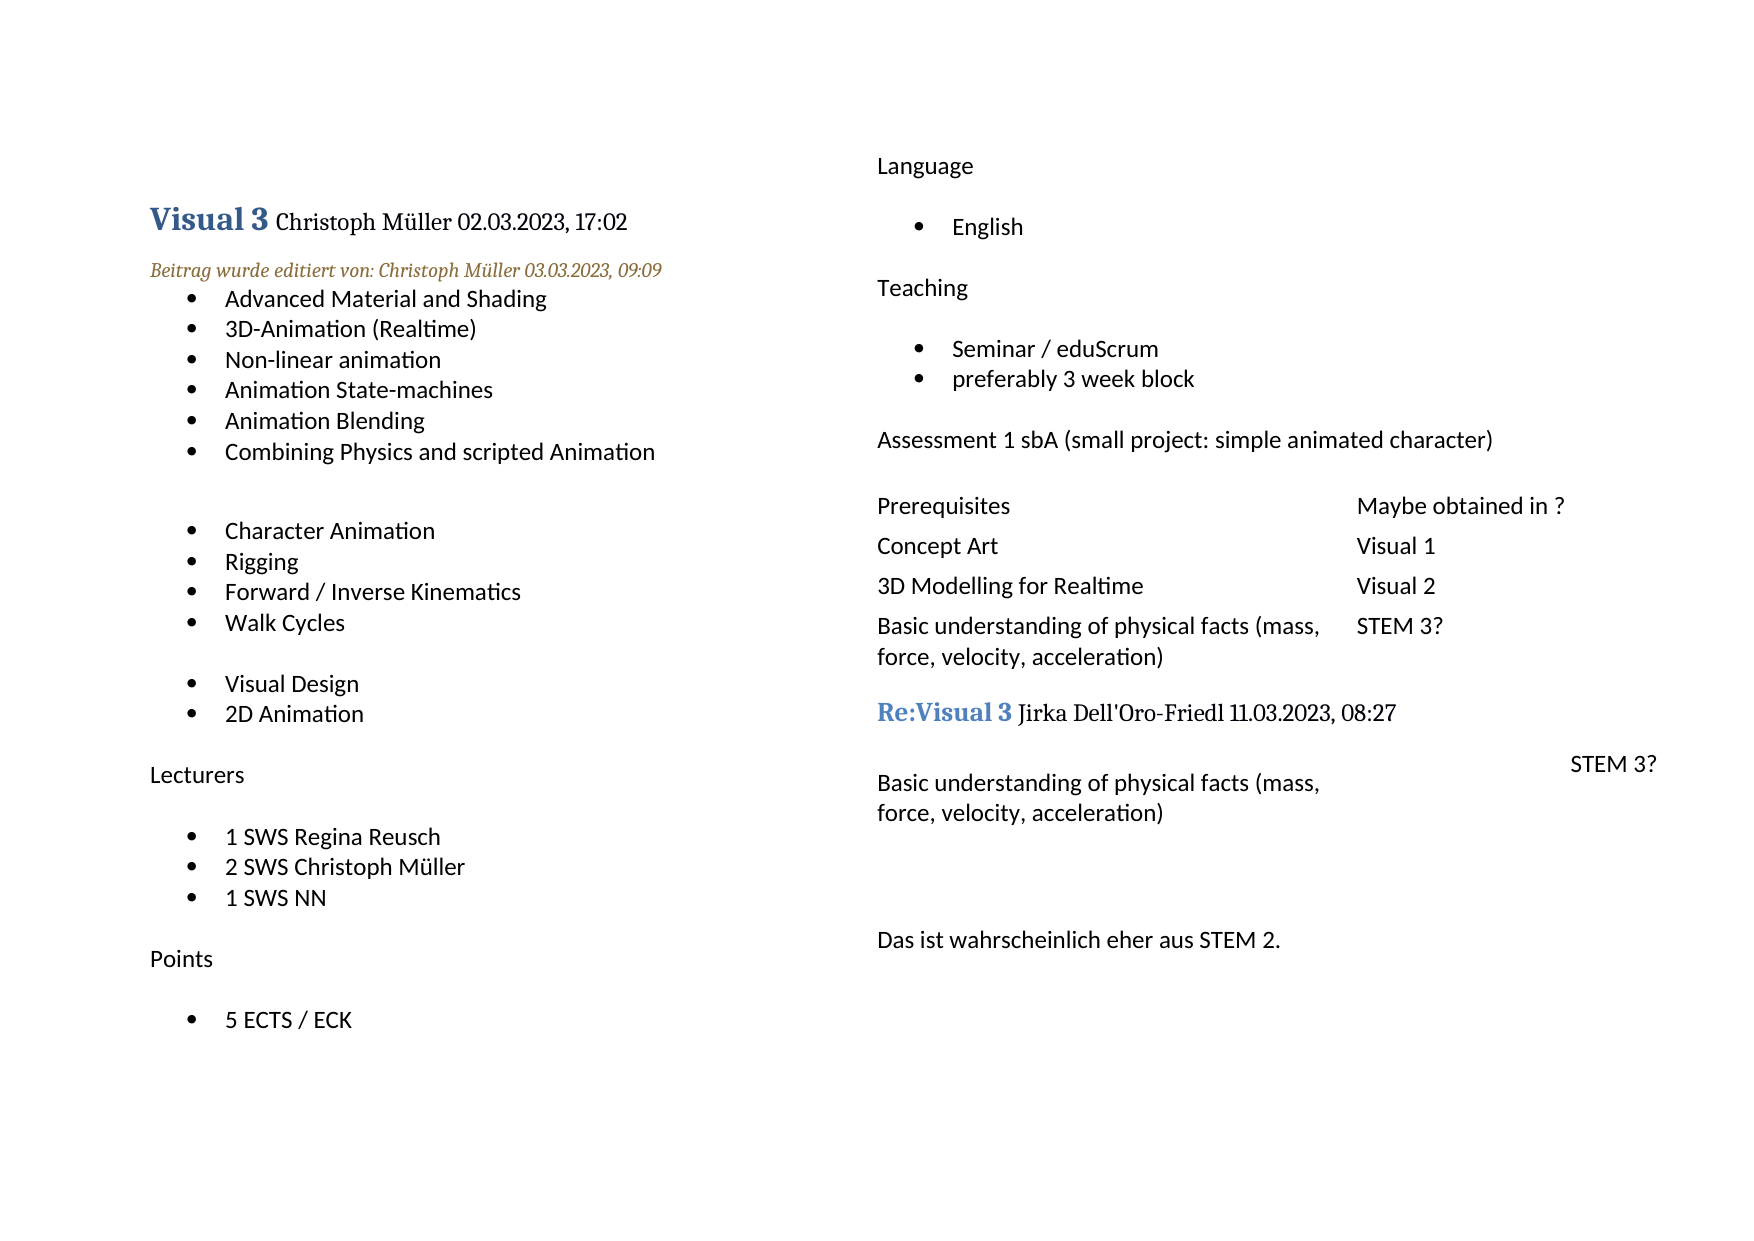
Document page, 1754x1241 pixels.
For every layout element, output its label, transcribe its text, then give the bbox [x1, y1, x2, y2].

list preferably 3 week block [914, 364, 1604, 394]
text Points [150, 943, 877, 973]
text Lecturers [150, 760, 877, 790]
text Language [877, 150, 1604, 181]
subtitle Re:Visual 3 Jirka Dell'Oro-Friedl 11.03.2023, 08:27 [877, 697, 1604, 728]
table_cell Basic understanding of physical facts (mass, force, velocity, acceleration) [877, 605, 1352, 676]
table_cell Concept Art [877, 526, 1352, 566]
subtitle Visual 3 Christoph Müller 02.03.2023, 17:02 [150, 200, 877, 238]
list 2 SWS Christoph Müller [187, 851, 877, 882]
table_cell Visual 2 [1352, 566, 1754, 605]
list 5 ECTS / ECK [187, 1004, 877, 1034]
table_header Maybe obtained in ? [1352, 486, 1754, 526]
list Animation Blending [187, 405, 877, 436]
list Animation State-machines [187, 375, 877, 405]
list English [914, 211, 1604, 242]
list 2D Animation [187, 699, 877, 729]
list 1 SWS NN [187, 882, 877, 912]
text Beitrag wurde editiert von: Christoph Müller 03.03.2023, 09:09 [150, 259, 877, 283]
list Walk Cycles [187, 607, 877, 638]
list Seminar / eduScrum [914, 333, 1604, 364]
list Forward / Inverse Kinematics [187, 577, 877, 607]
text Teaching [877, 272, 1604, 303]
list Non-linear animation [187, 344, 877, 375]
table_cell STEM 3? [1352, 605, 1754, 676]
text Assessment 1 sbA (small project: simple animated character) [877, 425, 1604, 455]
list Rigging [187, 546, 877, 577]
list Character Animation [187, 516, 877, 546]
list Combining Physics and scripted Animation [187, 436, 877, 466]
table_cell 3D Modelling for Realtime [877, 566, 1352, 605]
table_cell Visual 1 [1352, 526, 1754, 566]
list 1 SWS Regina Reusch [187, 821, 877, 851]
table_header Basic understanding of physical facts (mass, force, velocity, acceleration) [877, 744, 1352, 833]
text Das ist wahrscheinlich eher aus STEM 2. [877, 924, 1604, 955]
list Advanced Material and Shading [187, 283, 877, 314]
list Visual Design [187, 668, 877, 699]
list 3D-Animation (Realtime) [187, 314, 877, 344]
table_header STEM 3? [1352, 744, 1754, 833]
table_header Prerequisites [877, 486, 1352, 526]
